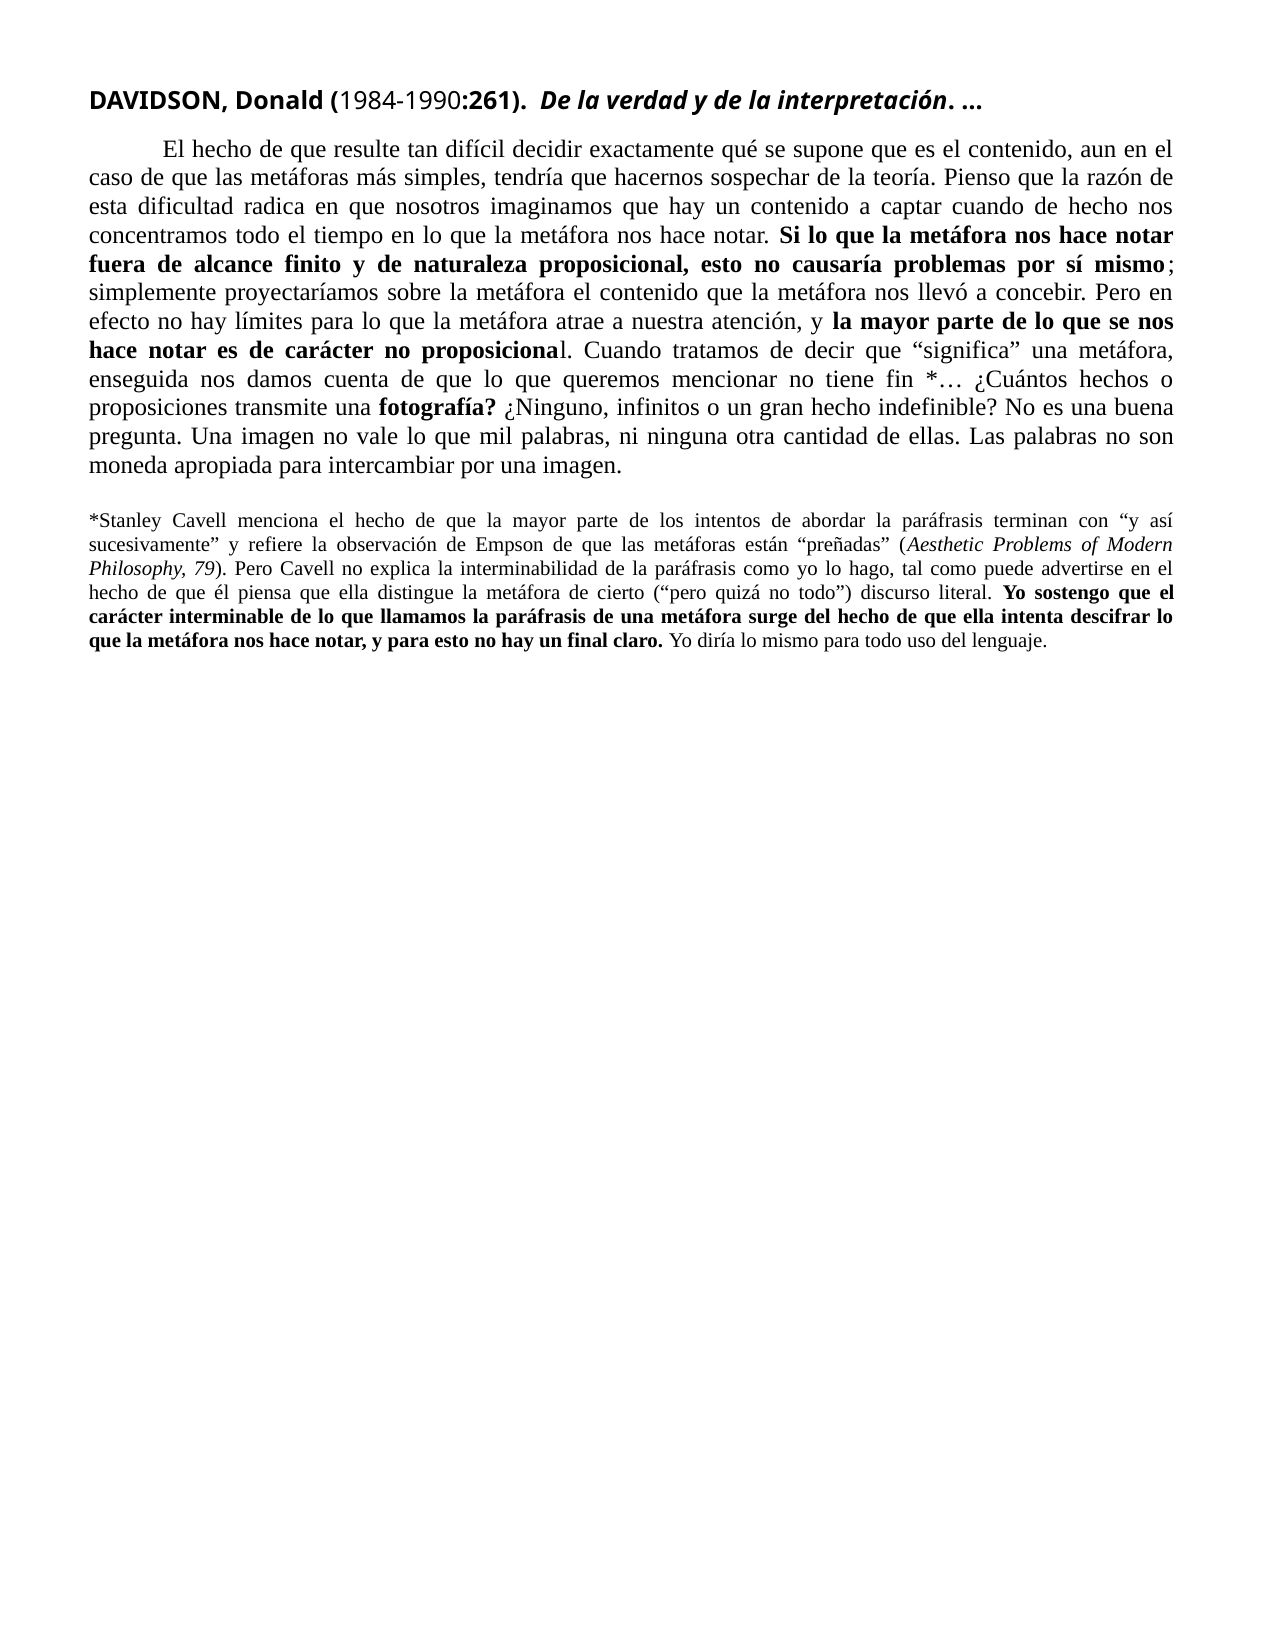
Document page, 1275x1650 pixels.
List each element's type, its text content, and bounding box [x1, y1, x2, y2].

text El hecho de que resulte tan difícil decidir exactamente qué se supone que es el contenido, aun en el caso de que las metáforas más simples, tendría que hacernos sospechar de la teoría. Pienso que la razón de esta dificultad radica en que nosotros imaginamos que hay un contenido a captar cuando de hecho nos concentramos todo el tiempo en lo que la metáfora nos hace notar. Si lo que la metáfora nos hace notar fuera de alcance finito y de naturaleza proposicional, esto no causaría problemas por sí mismo; simplemente proyectaríamos sobre la metáfora el contenido que la metáfora nos llevó a concebir. Pero en efecto no hay límites para lo que la metáfora atrae a nuestra atención, y la mayor parte de lo que se nos hace notar es de carácter no proposicional. Cuando tratamos de decir que “significa” una metáfora, enseguida nos damos cuenta de que lo que queremos mencionar no tiene fin *… ¿Cuántos hechos o proposiciones transmite una fotografía? ¿Ninguno, infinitos o un gran hecho indefinible? No es una buena pregunta. Una imagen no vale lo que mil palabras, ni ninguna otra cantidad de ellas. Las palabras no son moneda apropiada para intercambiar por una imagen. [88, 134, 1174, 479]
text *Stanley Cavell menciona el hecho de que la mayor parte de los intentos de abordar la paráfrasis terminan con “y así sucesivamente” y refiere la observación de Empson de que las metáforas están “preñadas” (Aesthetic Problems of Modern Philosophy, 79). Pero Cavell no explica la interminabilidad de la paráfrasis como yo lo hago, tal como puede advertirse en el hecho de que él piensa que ella distingue la metáfora de cierto (“pero quizá no todo”) discurso literal. Yo sostengo que el carácter interminable de lo que llamamos la paráfrasis de una metáfora surge del hecho de que ella intenta descifrar lo que la metáfora nos hace notar, y para esto no hay un final claro. Yo diría lo mismo para todo uso del lenguaje. [88, 507, 1174, 652]
text DAVIDSON, Donald (1984-1990:261). De la verdad y de la interpretación. … [88, 83, 1174, 117]
